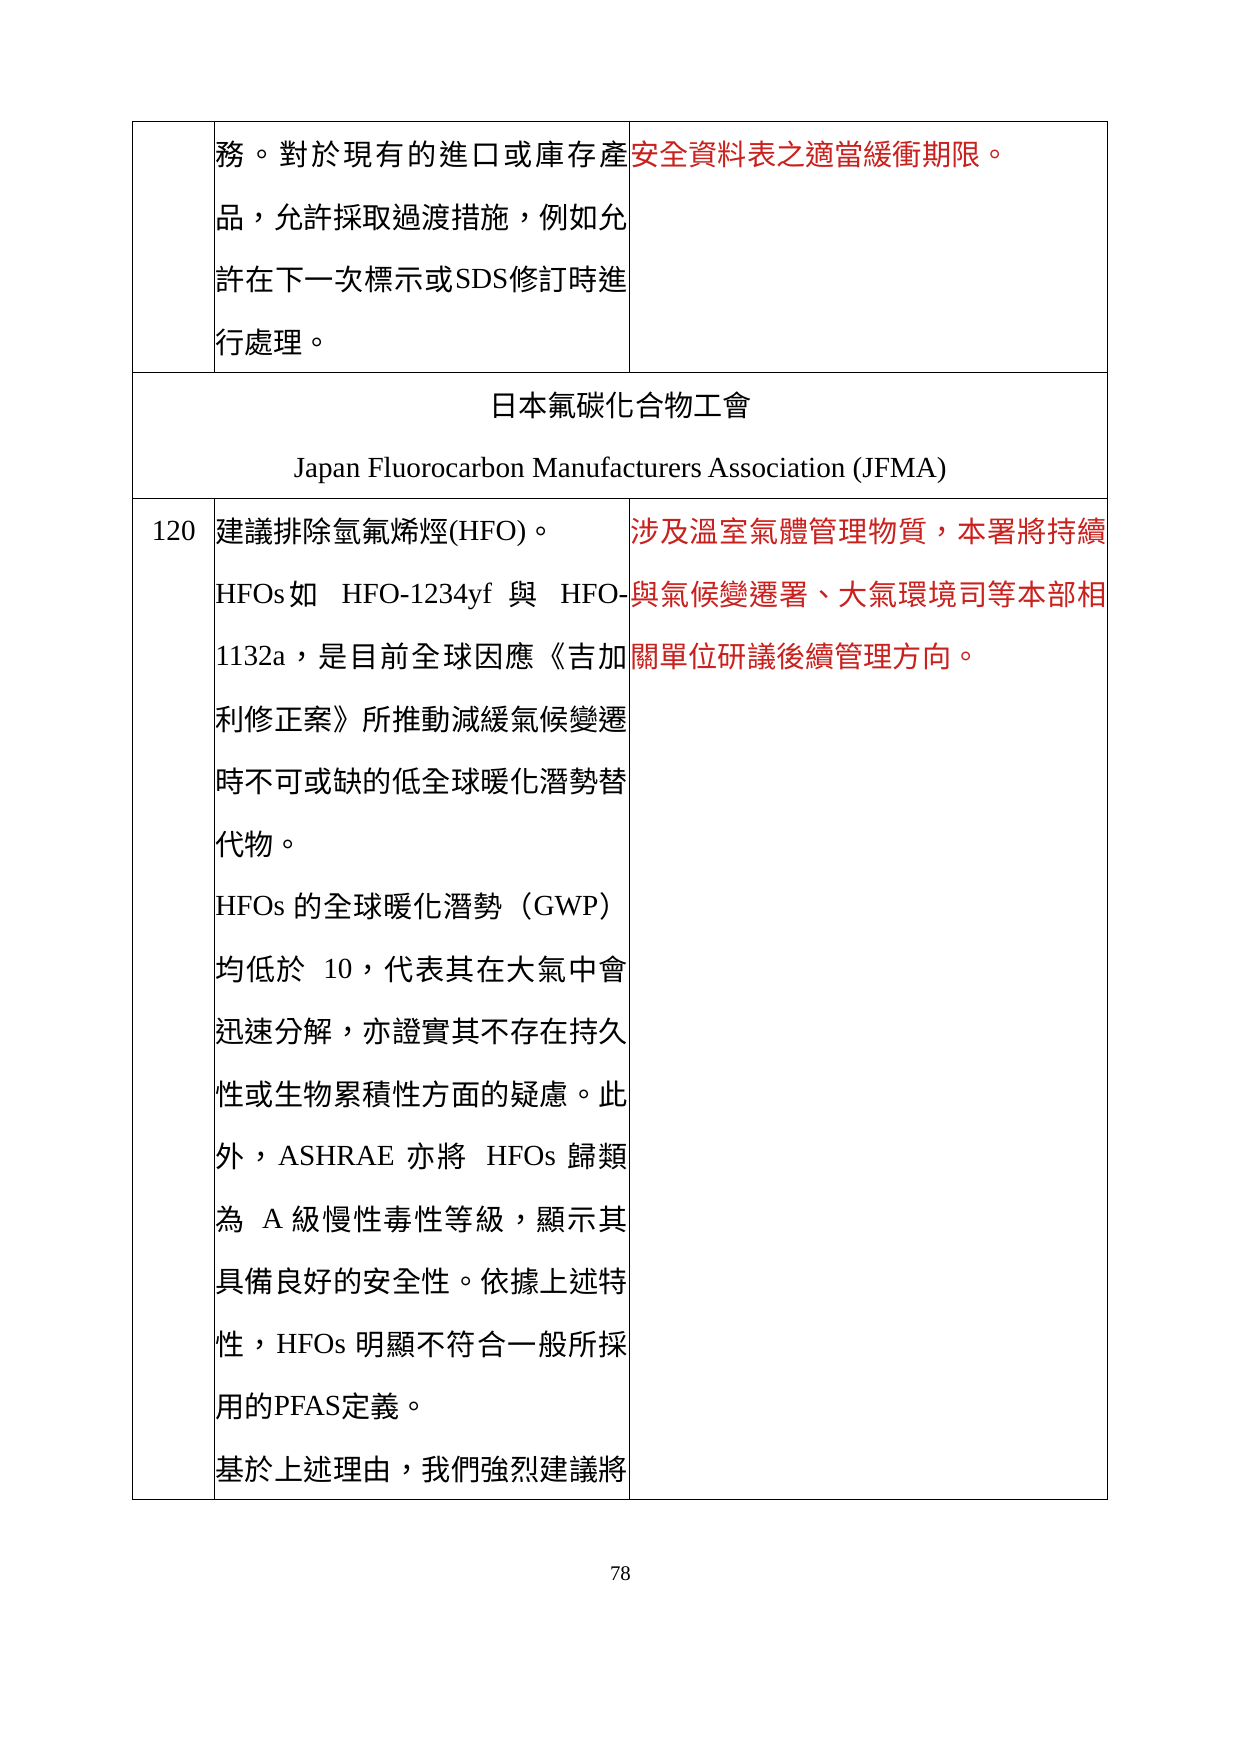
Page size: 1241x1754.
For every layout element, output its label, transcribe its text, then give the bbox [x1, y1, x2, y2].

table_cell 建議排除氫氟烯烴(HFO)。 HFOs如 HFO-1234yf 與 HFO-1132a，是目前全球因應《吉加利修正案》所推動減緩氣候變遷時不可或缺的低全球暖化潛勢替代物。 HFOs 的全球暖化潛勢（GWP）均低於 10，代表其在大氣中會迅速分解，亦證實其不存在持久性或生物累積性方面的疑慮。此外，ASHRAE 亦將 HFOs 歸類為 A 級慢性毒性等級，顯示其具備良好的安全性。依據上述特性，HFOs 明顯不符合一般所採用的PFAS定義。 基於上述理由，我們強烈建議將 [215, 499, 629, 1499]
table_cell 涉及溫室氣體管理物質，本署將持續與氣候變遷署、大氣環境司等本部相關單位研議後續管理方向。 [630, 499, 1107, 1499]
table_cell 120 [133, 499, 214, 1499]
table_cell 務。對於現有的進口或庫存產品，允許採取過渡措施，例如允許在下一次標示或SDS修訂時進行處理。 [215, 122, 629, 372]
table_cell 日本氟碳化合物工會 Japan Fluorocarbon Manufacturers Association (JFMA) [133, 373, 1107, 498]
table_cell [133, 122, 214, 372]
table_cell 安全資料表之適當緩衝期限。 [630, 122, 1107, 372]
